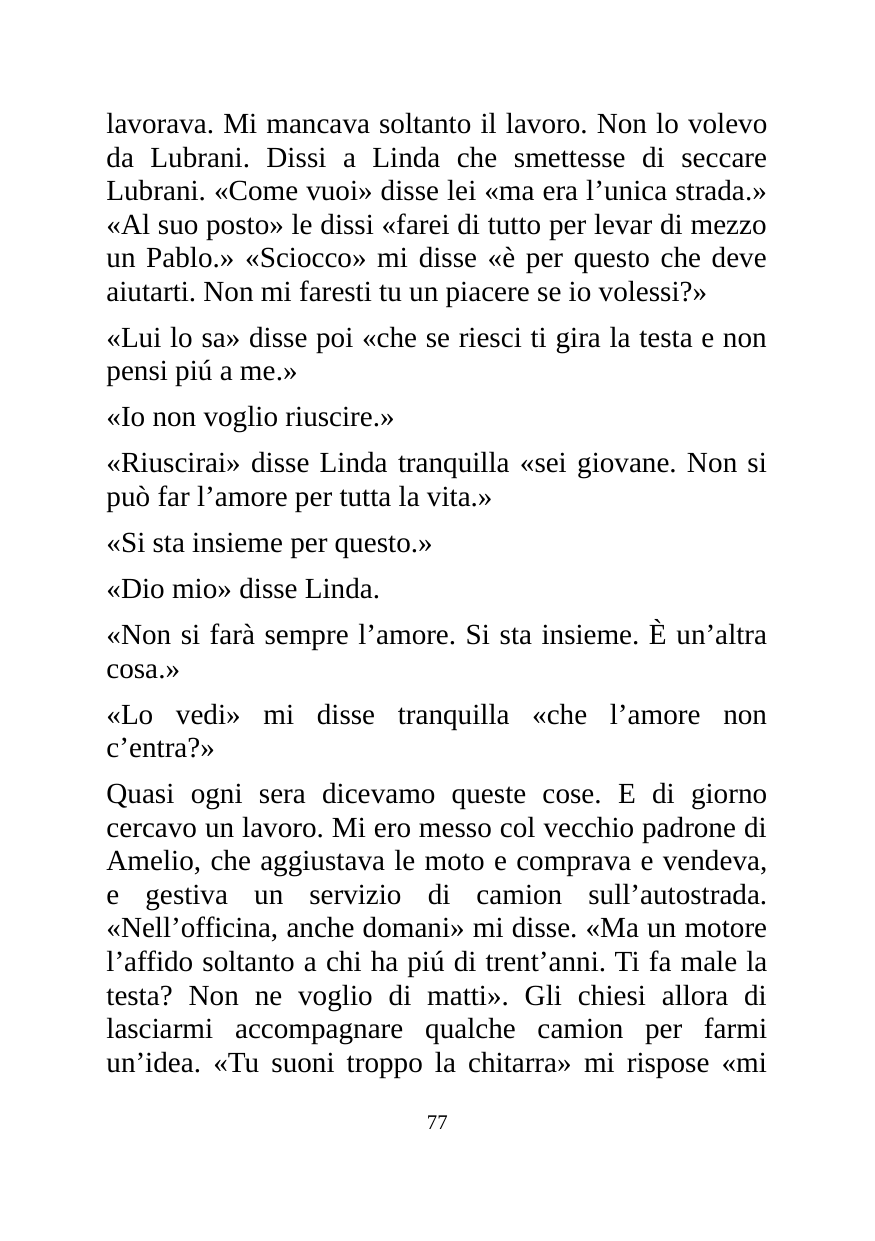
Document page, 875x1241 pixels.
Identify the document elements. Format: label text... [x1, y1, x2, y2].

text «Riuscirai» disse Linda tranquilla «sei giovane. Non si può far l’amore per tutta la vita.» [106, 446, 768, 513]
text «Io non voglio riuscire.» [106, 399, 768, 433]
text «Non si farà sempre l’amore. Si sta insieme. È un’altra cosa.» [106, 617, 768, 684]
text «Lo vedi» mi disse tranquilla «che l’amore non c’entra?» [106, 697, 768, 764]
text «Dio mio» disse Linda. [106, 571, 768, 605]
text «Si sta insieme per questo.» [106, 525, 768, 559]
text lavorava. Mi mancava soltanto il lavoro. Non lo volevo da Lubrani. Dissi a Linda che smettesse di seccare Lubrani. «Come vuoi» disse lei «ma era l’unica strada.» «Al suo posto» le dissi «farei di tutto per levar di mezzo un Pablo.» «Sciocco» mi disse «è per questo che deve aiutarti. Non mi faresti tu un piacere se io volessi?» [106, 106, 768, 307]
text Quasi ogni sera dicevamo queste cose. E di giorno cercavo un lavoro. Mi ero messo col vecchio padrone di Amelio, che aggiustava le moto e comprava e vendeva, e gestiva un servizio di camion sull’autostrada. «Nell’officina, anche domani» mi disse. «Ma un motore l’affido soltanto a chi ha piú di trent’anni. Ti fa male la testa? Non ne voglio di matti». Gli chiesi allora di lasciarmi accompagnare qualche camion per farmi un’idea. «Tu suoni troppo la chitarra» mi rispose «mi [106, 776, 768, 1078]
text «Lui lo sa» disse poi «che se riesci ti gira la testa e non pensi piú a me.» [106, 320, 768, 387]
